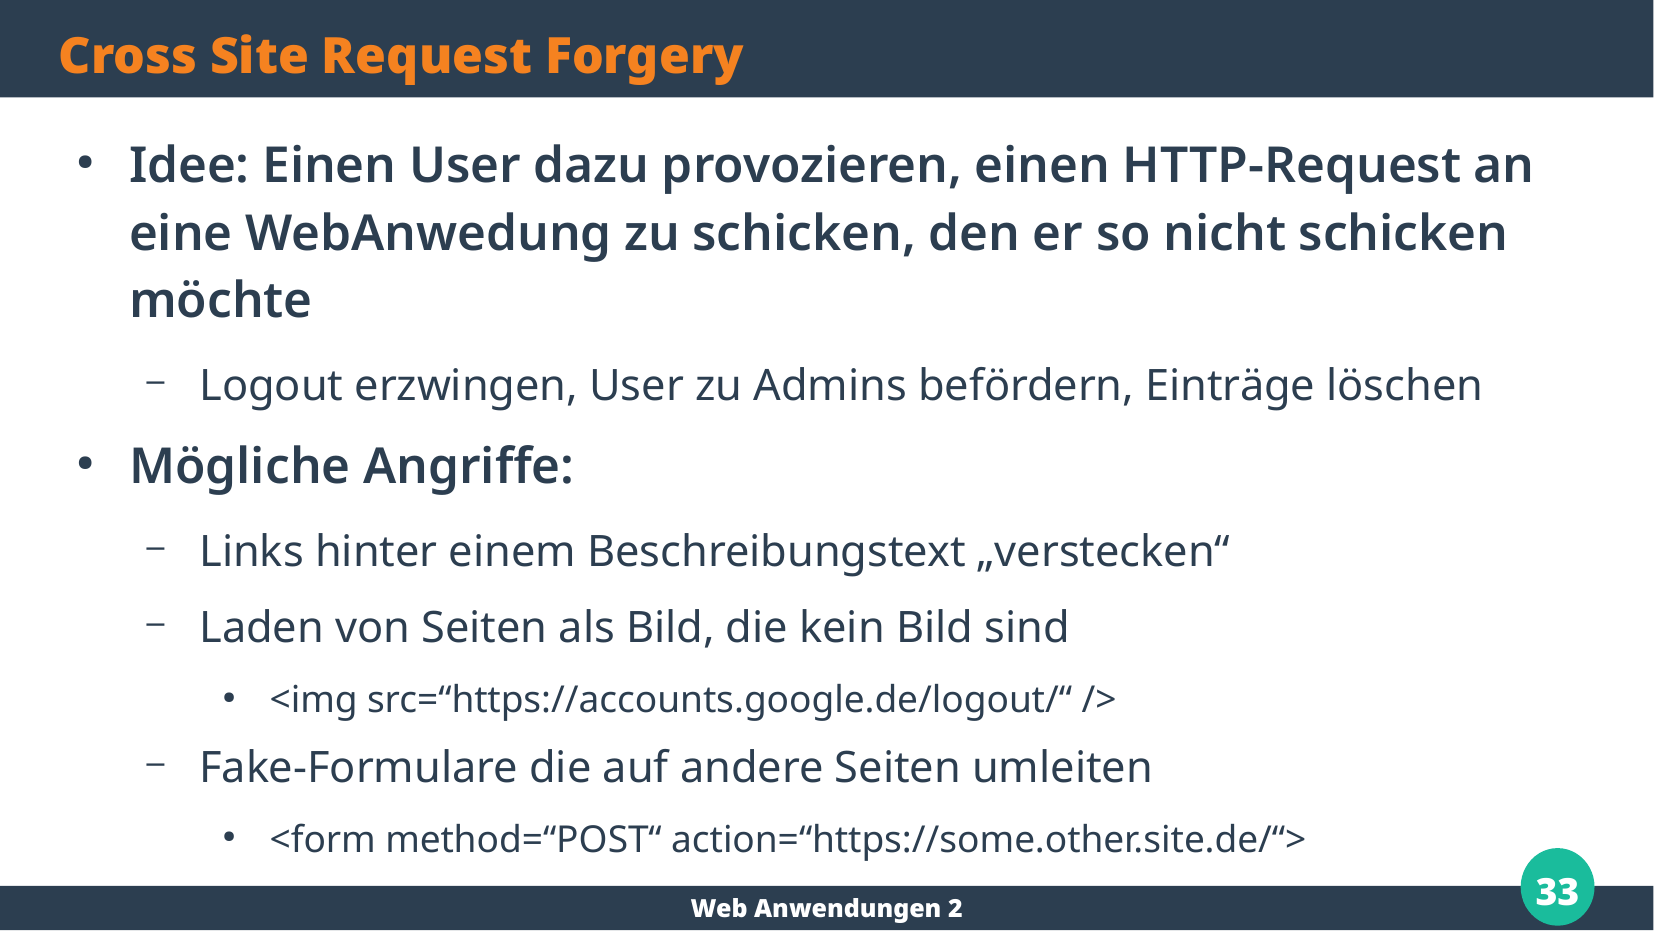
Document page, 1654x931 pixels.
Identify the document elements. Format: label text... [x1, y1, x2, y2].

title Cross Site Request Forgery [59, 8, 1595, 89]
list Idee: Einen User dazu provozieren, einen HTTP-Request an eine WebAnwedung zu schicken, den er so nicht schicken möchte Logout erzwingen, User zu Admins befördern, Einträge löschen Mögliche Angriffe: Links hinter einem Beschreibungstext „verstecken“ Laden von Seiten als Bild, die kein Bild sind <img src=“https://accounts.google.de/logout/“ /> Fake-Formulare die auf andere Seiten umleiten <form method=“POST“ action=“https://some.other.site.de/“> [59, 129, 1595, 864]
